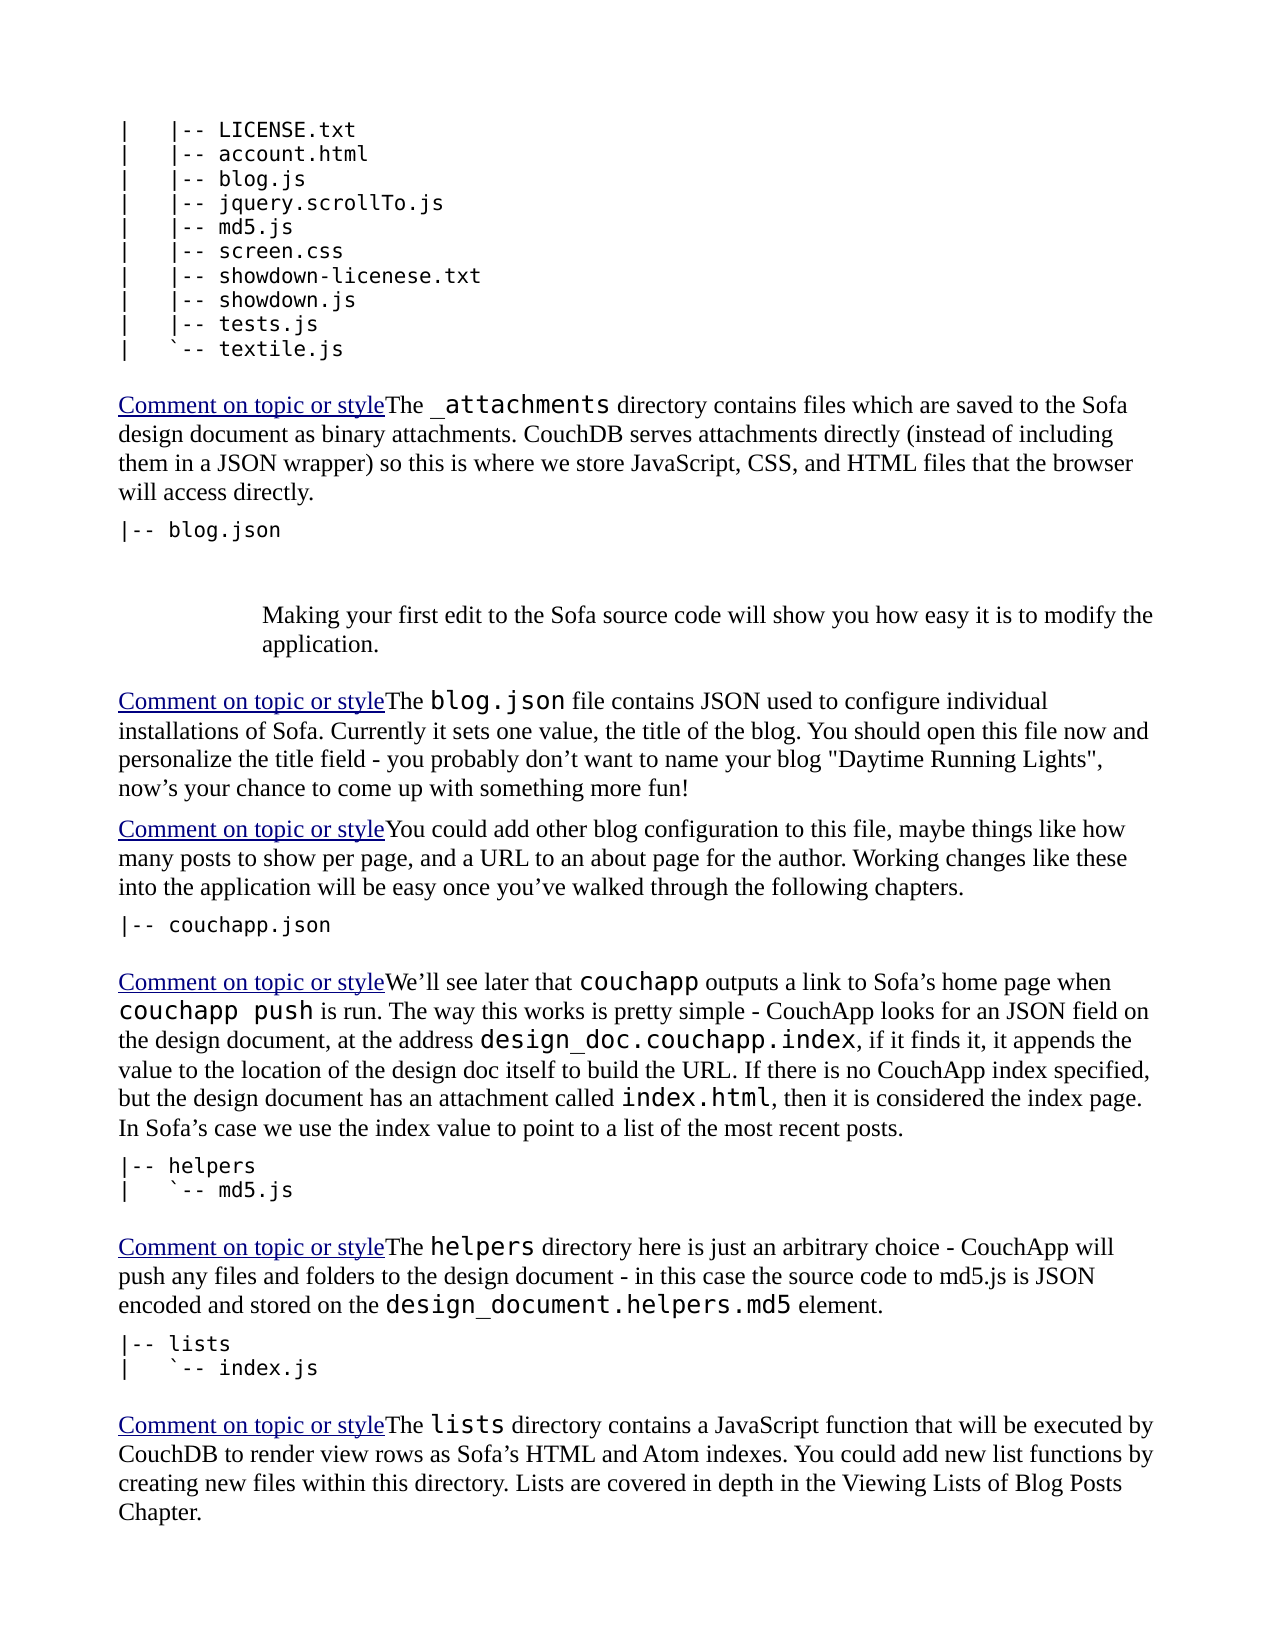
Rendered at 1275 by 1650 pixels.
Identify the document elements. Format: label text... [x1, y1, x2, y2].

text Comment on topic or styleWe’ll see later that couchapp outputs a link to Sofa’s home page when couchapp push is run. The way this works is pretty simple - CouchApp looks for an JSON field on the design document, at the address design_doc.couchapp.index, if it finds it, it appends the value to the location of the design doc itself to build the URL. If there is no CouchApp index specified, but the design document has an attachment called index.html, then it is considered the index page. In Sofa’s case we use the index value to point to a list of the most recent posts. [118, 967, 1157, 1142]
text | |-- screen.css [118, 239, 1157, 264]
text | `-- md5.js [118, 1178, 1157, 1203]
text | |-- showdown-licenese.txt [118, 264, 1157, 288]
text Comment on topic or styleYou could add other blog configuration to this file, maybe things like how many posts to show per page, and a URL to an about page for the author. Working changes like these into the application will be easy once you’ve walked through the following chapters. [118, 814, 1157, 901]
text | |-- LICENSE.txt [118, 118, 1157, 142]
text Comment on topic or styleThe lists directory contains a JavaScript function that will be executed by CouchDB to render view rows as Sofa’s HTML and Atom indexes. You could add new list functions by creating new files within this directory. Lists are covered in depth in the Viewing Lists of Blog Posts Chapter. [118, 1410, 1157, 1525]
text Comment on topic or styleThe blog.json file contains JSON used to configure individual installations of Sofa. Currently it sets one value, the title of the blog. You should open this file now and personalize the title field - you probably don’t want to name your blog "Daytime Running Lights", now’s your chance to come up with something more fun! [118, 686, 1157, 802]
text |-- lists [118, 1332, 1157, 1356]
text | |-- md5.js [118, 215, 1157, 239]
text | |-- tests.js [118, 312, 1157, 337]
text | |-- account.html [118, 142, 1157, 167]
text |-- helpers [118, 1154, 1157, 1178]
text |-- blog.json [118, 518, 1157, 543]
text |-- couchapp.json [118, 913, 1157, 937]
text | `-- textile.js [118, 337, 1157, 361]
text Comment on topic or styleThe _attachments directory contains files which are saved to the Sofa design document as binary attachments. CouchDB serves attachments directly (instead of including them in a JSON wrapper) so this is where we store JavaScript, CSS, and HTML files that the browser will access directly. [118, 390, 1157, 506]
text | |-- jquery.scrollTo.js [118, 191, 1157, 215]
text Comment on topic or styleThe helpers directory here is just an arbitrary choice - CouchApp will push any files and folders to the design document - in this case the source code to md5.js is JSON encoded and stored on the design_document.helpers.md5 element. [118, 1232, 1157, 1319]
text | |-- blog.js [118, 167, 1157, 191]
table_header [118, 572, 259, 686]
text | |-- showdown.js [118, 288, 1157, 312]
text | `-- index.js [118, 1356, 1157, 1380]
table_header Making your first edit to the Sofa source code will show you how easy it is to modify the application. [259, 572, 1157, 686]
